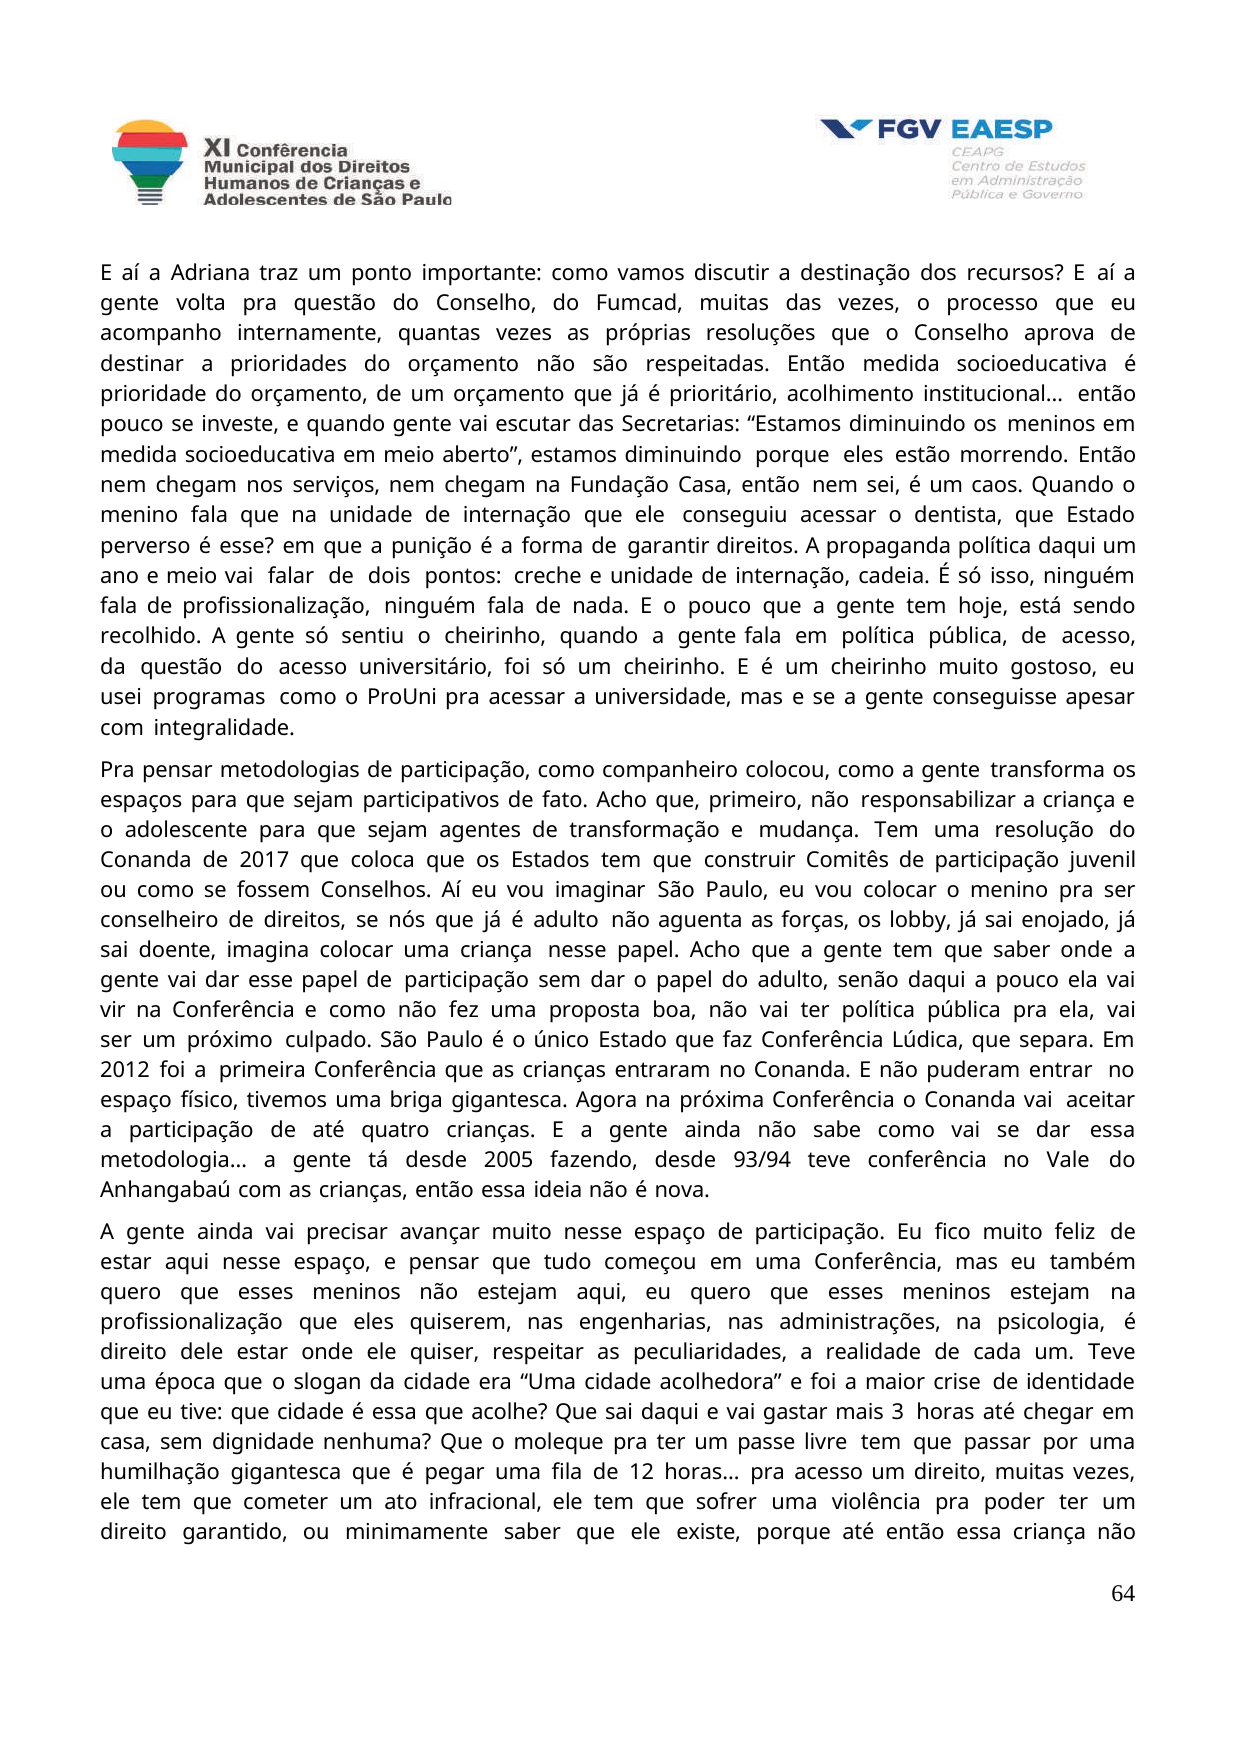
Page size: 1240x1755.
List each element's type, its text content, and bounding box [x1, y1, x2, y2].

text E aí a Adriana traz um ponto importante: como vamos discutir a destinação dos recursos? E aí a gente volta pra questão do Conselho, do Fumcad, muitas das vezes, o processo que eu acompanho internamente, quantas vezes as próprias resoluções que o Conselho aprova de destinar a prioridades do orçamento não são respeitadas. Então medida socioeducativa é prioridade do orçamento, de um orçamento que já é prioritário, acolhimento institucional… então pouco se investe, e quando gente vai escutar das Secretarias: “Estamos diminuindo os meninos em medida socioeducativa em meio aberto”, estamos diminuindo porque eles estão morrendo. Então nem chegam nos serviços, nem chegam na Fundação Casa, então nem sei, é um caos. Quando o menino fala que na unidade de internação que ele conseguiu acessar o dentista, que Estado perverso é esse? em que a punição é a forma de garantir direitos. A propaganda política daqui um ano e meio vai falar de dois pontos: creche e unidade de internação, cadeia. É só isso, ninguém fala de profissionalização, ninguém fala de nada. E o pouco que a gente tem hoje, está sendo recolhido. A gente só sentiu o cheirinho, quando a gente fala em política pública, de acesso, da questão do acesso universitário, foi só um cheirinho. E é um cheirinho muito gostoso, eu usei programas como o ProUni pra acessar a universidade, mas e se a gente conseguisse apesar com integralidade. [100, 257, 1136, 741]
text A gente ainda vai precisar avançar muito nesse espaço de participação. Eu fico muito feliz de estar aqui nesse espaço, e pensar que tudo começou em uma Conferência, mas eu também quero que esses meninos não estejam aqui, eu quero que esses meninos estejam na profissionalização que eles quiserem, nas engenharias, nas administrações, na psicologia, é direito dele estar onde ele quiser, respeitar as peculiaridades, a realidade de cada um. Teve uma época que o slogan da cidade era “Uma cidade acolhedora” e foi a maior crise de identidade que eu tive: que cidade é essa que acolhe? Que sai daqui e vai gastar mais 3 horas até chegar em casa, sem dignidade nenhuma? Que o moleque pra ter um passe livre tem que passar por uma humilhação gigantesca que é pegar uma fila de 12 horas… pra acesso um direito, muitas vezes, ele tem que cometer um ato infracional, ele tem que sofrer uma violência pra poder ter um direito garantido, ou minimamente saber que ele existe, porque até então essa criança não [100, 1216, 1136, 1546]
text Pra pensar metodologias de participação, como companheiro colocou, como a gente transforma os espaços para que sejam participativos de fato. Acho que, primeiro, não responsabilizar a criança e o adolescente para que sejam agentes de transformação e mudança. Tem uma resolução do Conanda de 2017 que coloca que os Estados tem que construir Comitês de participação juvenil ou como se fossem Conselhos. Aí eu vou imaginar São Paulo, eu vou colocar o menino pra ser conselheiro de direitos, se nós que já é adulto não aguenta as forças, os lobby, já sai enojado, já sai doente, imagina colocar uma criança nesse papel. Acho que a gente tem que saber onde a gente vai dar esse papel de participação sem dar o papel do adulto, senão daqui a pouco ela vai vir na Conferência e como não fez uma proposta boa, não vai ter política pública pra ela, vai ser um próximo culpado. São Paulo é o único Estado que faz Conferência Lúdica, que separa. Em 2012 foi a primeira Conferência que as crianças entraram no Conanda. E não puderam entrar no espaço físico, tivemos uma briga gigantesca. Agora na próxima Conferência o Conanda vai aceitar a participação de até quatro crianças. E a gente ainda não sabe como vai se dar essa metodologia… a gente tá desde 2005 fazendo, desde 93/94 teve conferência no Vale do Anhangabaú com as crianças, então essa ideia não é nova. [100, 754, 1136, 1203]
